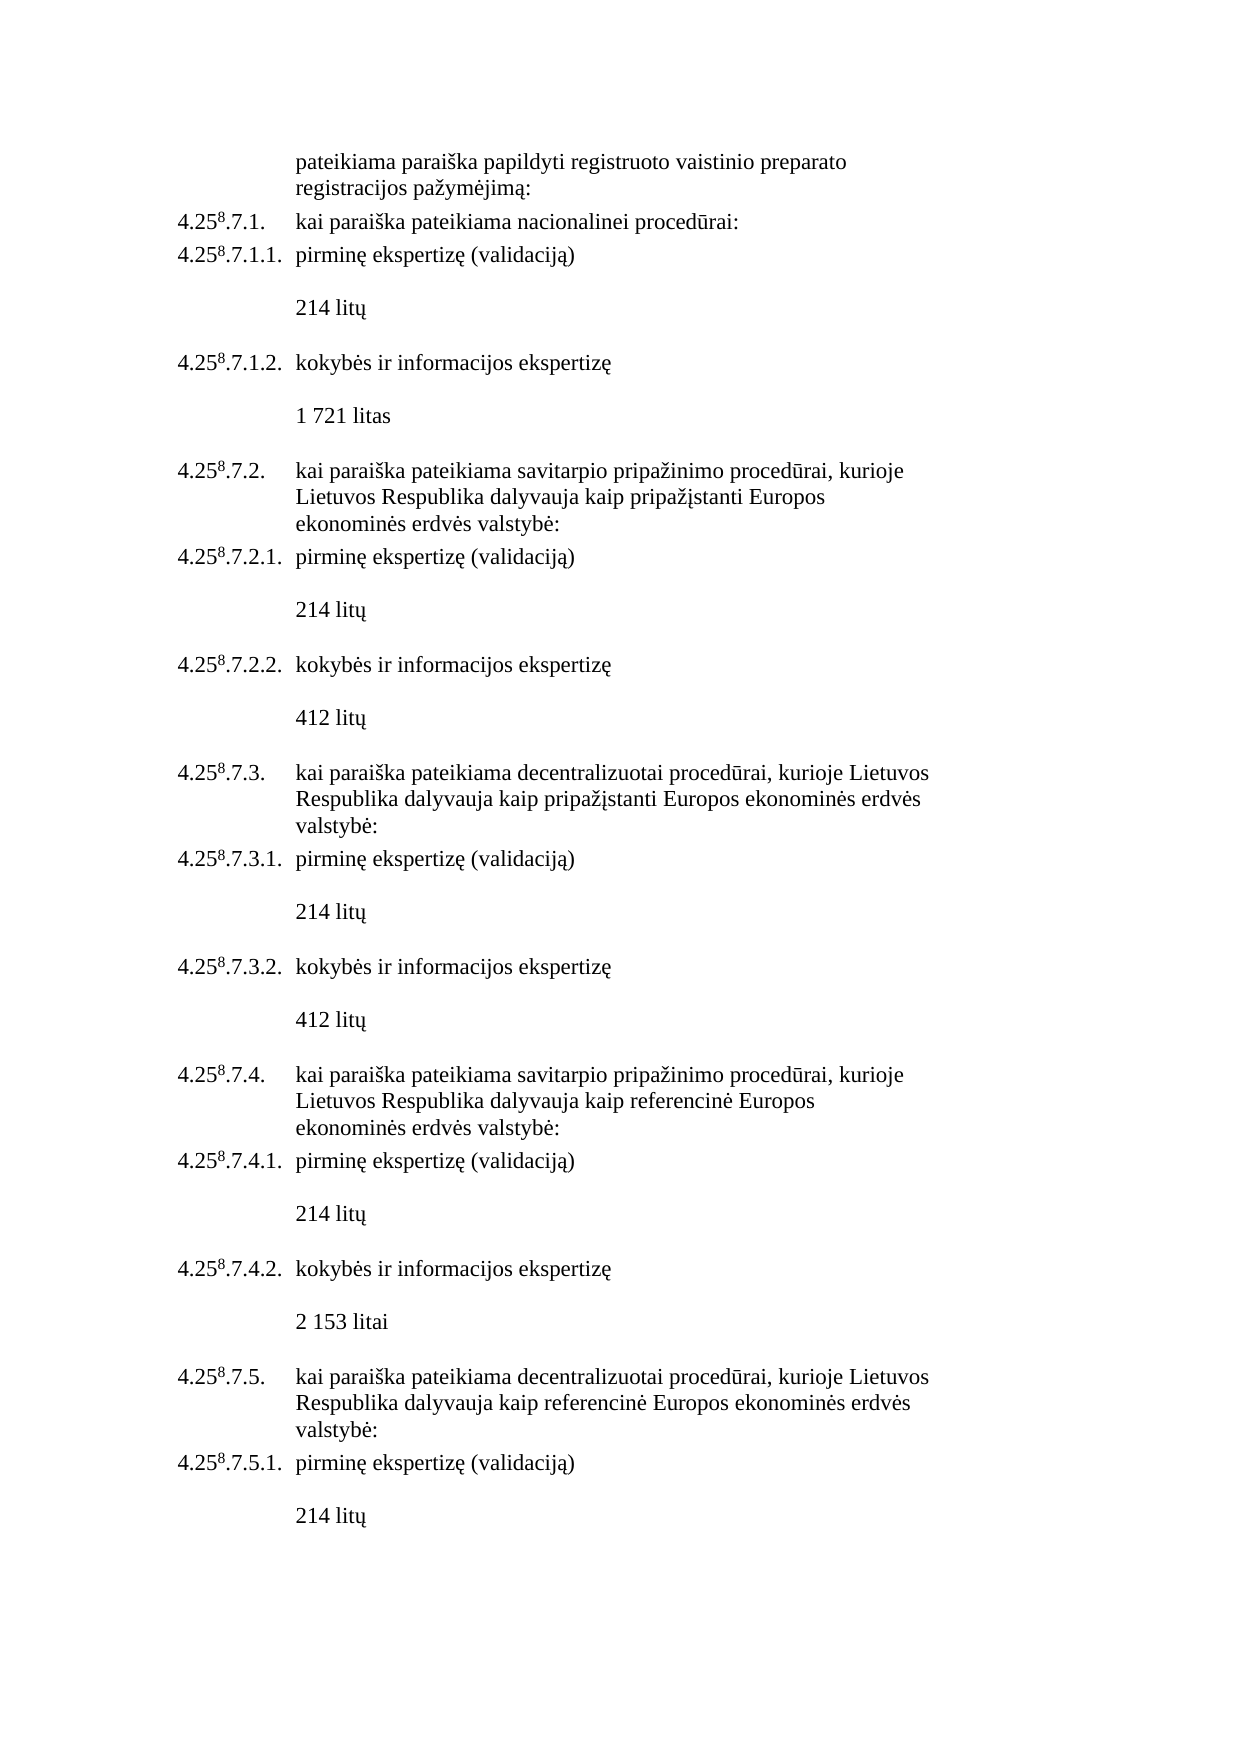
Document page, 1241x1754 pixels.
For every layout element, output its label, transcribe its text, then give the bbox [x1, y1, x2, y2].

text valstybė: [177, 1416, 930, 1442]
text pateikiama paraiška papildyti registruoto vaistinio preparato [177, 148, 930, 174]
text Lietuvos Respublika dalyvauja kaip pripažįstanti Europos [177, 483, 930, 510]
text registracijos pažymėjimą: [177, 174, 930, 200]
text 4.258.7.4.2. kokybės ir informacijos ekspertizę 2 153 litai [177, 1255, 930, 1334]
text Respublika dalyvauja kaip pripažįstanti Europos ekonominės erdvės [177, 785, 930, 812]
text Lietuvos Respublika dalyvauja kaip referencinė Europos [177, 1087, 930, 1114]
text 4.258.7.4.1. pirminę ekspertizę (validaciją) 214 litų [177, 1147, 930, 1226]
text 4.258.7.2.2. kokybės ir informacijos ekspertizę 412 litų [177, 651, 930, 730]
text valstybė: [177, 812, 930, 838]
text 4.258.7.1.1. pirminę ekspertizę (validaciją) 214 litų [177, 241, 930, 320]
text 4.258.7.4. kai paraiška pateikiama savitarpio pripažinimo procedūrai, kurioje [177, 1061, 930, 1087]
text ekonominės erdvės valstybė: [177, 1114, 930, 1140]
text Respublika dalyvauja kaip referencinė Europos ekonominės erdvės [177, 1389, 930, 1416]
text 4.258.7.1. kai paraiška pateikiama nacionalinei procedūrai: [177, 208, 930, 234]
text 4.258.7.3.2. kokybės ir informacijos ekspertizę 412 litų [177, 953, 930, 1032]
text 4.258.7.2. kai paraiška pateikiama savitarpio pripažinimo procedūrai, kurioje [177, 457, 930, 483]
text 4.258.7.5. kai paraiška pateikiama decentralizuotai procedūrai, kurioje Lietuvos [177, 1363, 930, 1389]
text 4.258.7.3.1. pirminę ekspertizę (validaciją) 214 litų [177, 845, 930, 924]
text 4.258.7.3. kai paraiška pateikiama decentralizuotai procedūrai, kurioje Lietuvos [177, 759, 930, 785]
text 4.258.7.2.1. pirminę ekspertizę (validaciją) 214 litų [177, 543, 930, 622]
text 4.258.7.5.1. pirminę ekspertizę (validaciją) 214 litų [177, 1449, 930, 1528]
text ekonominės erdvės valstybė: [177, 510, 930, 536]
text 4.258.7.1.2. kokybės ir informacijos ekspertizę 1 721 litas [177, 349, 930, 428]
